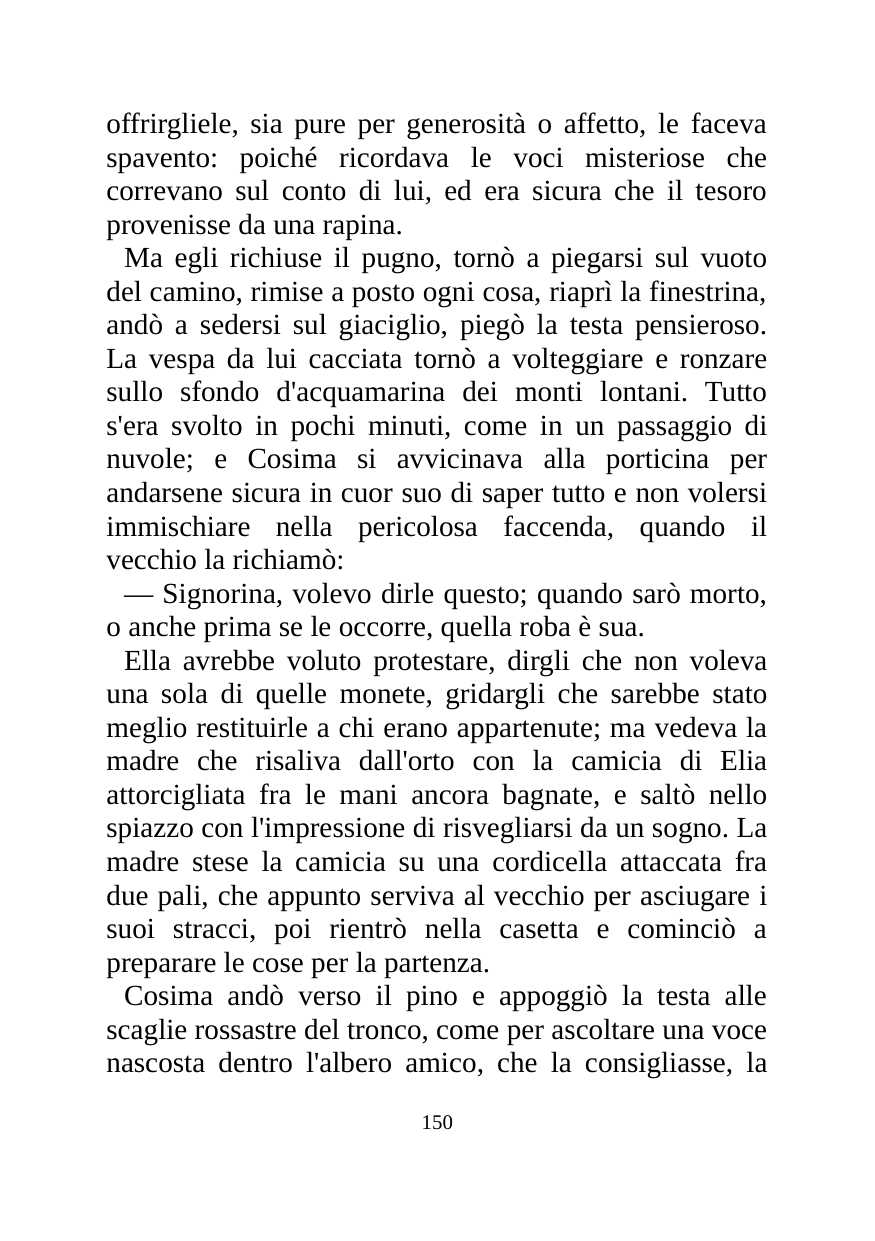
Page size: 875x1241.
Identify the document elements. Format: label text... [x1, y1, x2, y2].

text Ma egli richiuse il pugno, tornò a piegarsi sul vuoto del camino, rimise a posto ogni cosa, riaprì la finestrina, andò a sedersi sul giaciglio, piegò la testa pensieroso. La vespa da lui cacciata tornò a volteggiare e ronzare sullo sfondo d'acquamarina dei monti lontani. Tutto s'era svolto in pochi minuti, come in un passaggio di nuvole; e Cosima si avvicinava alla porticina per andarsene sicura in cuor suo di saper tutto e non volersi immischiare nella pericolosa faccenda, quando il vecchio la richiamò: [106, 240, 768, 576]
text Cosima andò verso il pino e appoggiò la testa alle scaglie rossastre del tronco, come per ascoltare una voce nascosta dentro l'albero amico, che la consigliasse, la [106, 978, 768, 1079]
text offrirgliele, sia pure per generosità o affetto, le faceva spavento: poiché ricordava le voci misteriose che correvano sul conto di lui, ed era sicura che il tesoro provenisse da una rapina. [106, 106, 768, 240]
text Ella avrebbe voluto protestare, dirgli che non voleva una sola di quelle monete, gridargli che sarebbe stato meglio restituirle a chi erano appartenute; ma vedeva la madre che risaliva dall'orto con la camicia di Elia attorcigliata fra le mani ancora bagnate, e saltò nello spiazzo con l'impressione di risvegliarsi da un sogno. La madre stese la camicia su una cordicella attaccata fra due pali, che appunto serviva al vecchio per asciugare i suoi stracci, poi rientrò nella casetta e cominciò a preparare le cose per la partenza. [106, 643, 768, 978]
text — Signorina, volevo dirle questo; quando sarò morto, o anche prima se le occorre, quella roba è sua. [106, 576, 768, 643]
